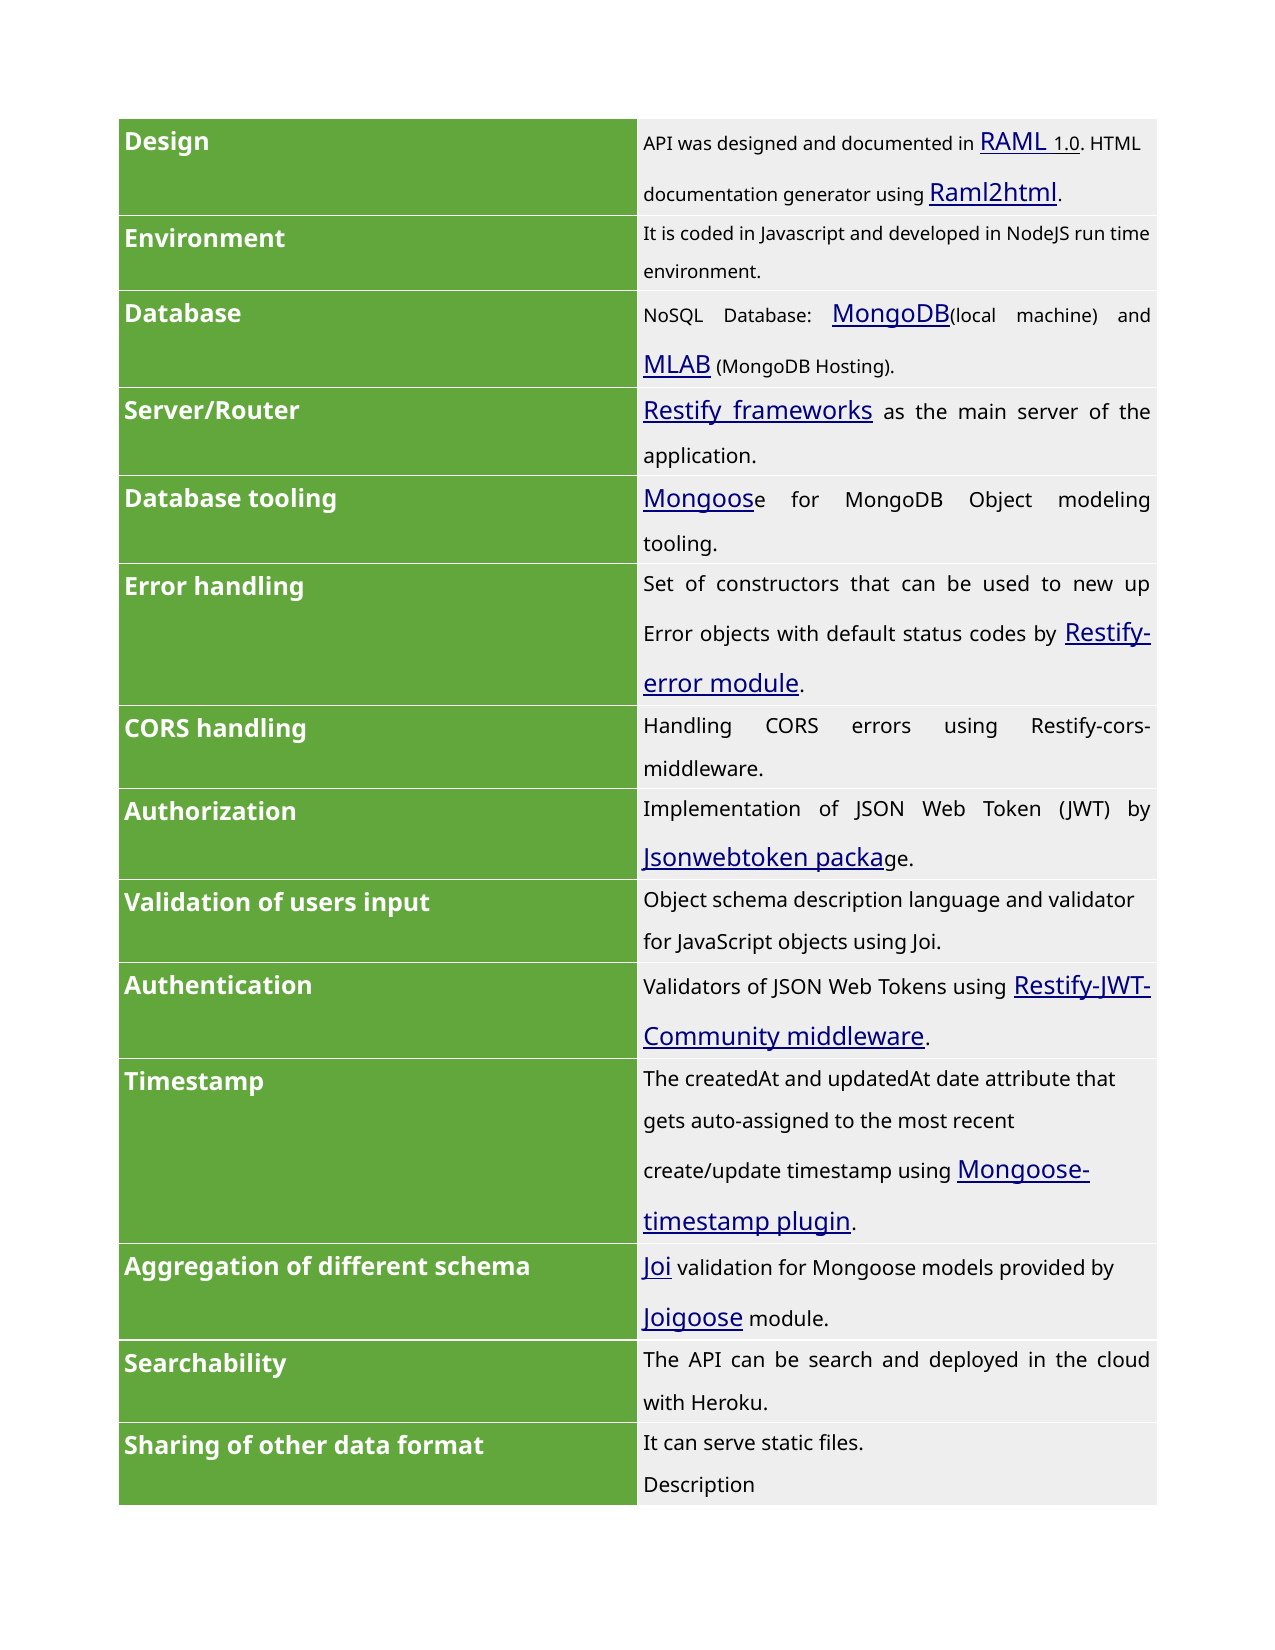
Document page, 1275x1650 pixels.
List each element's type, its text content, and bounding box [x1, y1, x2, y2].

table_cell Set of constructors that can be used to new up Error objects with default status codes by Restify-error module. [638, 564, 1157, 705]
table_cell NoSQL Database: MongoDB(local machine) and MLAB (MongoDB Hosting). [638, 291, 1157, 387]
table_cell Aggregation of different schema [119, 1244, 637, 1339]
table_cell Timestamp [119, 1059, 637, 1243]
table_cell Database [119, 291, 637, 387]
table_cell It is coded in Javascript and developed in NodeJS run time environment. [638, 216, 1157, 290]
table_cell The createdAt and updatedAt date attribute that gets auto-assigned to the most recent create/update timestamp using Mongoose-timestamp plugin. [638, 1059, 1157, 1243]
table_cell Mongoose for MongoDB Object modeling tooling. [638, 476, 1157, 563]
table_cell It can serve static files. Description [638, 1423, 1157, 1505]
table_cell Sharing of other data format [119, 1423, 637, 1505]
table_cell Implementation of JSON Web Token (JWT) by Jsonwebtoken package. [638, 789, 1157, 879]
table_cell Joi validation for Mongoose models provided by Joigoose module. [638, 1244, 1157, 1339]
table_cell The API can be search and deployed in the cloud with Heroku. [638, 1341, 1157, 1422]
table_cell Error handling [119, 564, 637, 705]
table_cell Environment [119, 216, 637, 290]
table_cell Authorization [119, 789, 637, 879]
table_cell Validation of users input [119, 880, 637, 962]
table_cell API was designed and documented in RAML 1.0. HTML documentation generator using Raml2html. [638, 119, 1157, 215]
table_cell Handling CORS errors using Restify-cors-middleware. [638, 706, 1157, 788]
table_cell Design [119, 119, 637, 215]
table_cell Searchability [119, 1341, 637, 1422]
table_cell Restify frameworks as the main server of the application. [638, 388, 1157, 475]
table_cell CORS handling [119, 706, 637, 788]
table_cell Validators of JSON Web Tokens using Restify-JWT-Community middleware. [638, 963, 1157, 1058]
table_cell Server/Router [119, 388, 637, 475]
table_cell Authentication [119, 963, 637, 1058]
table_cell Object schema description language and validator for JavaScript objects using Joi. [638, 880, 1157, 962]
table_cell Database tooling [119, 476, 637, 563]
